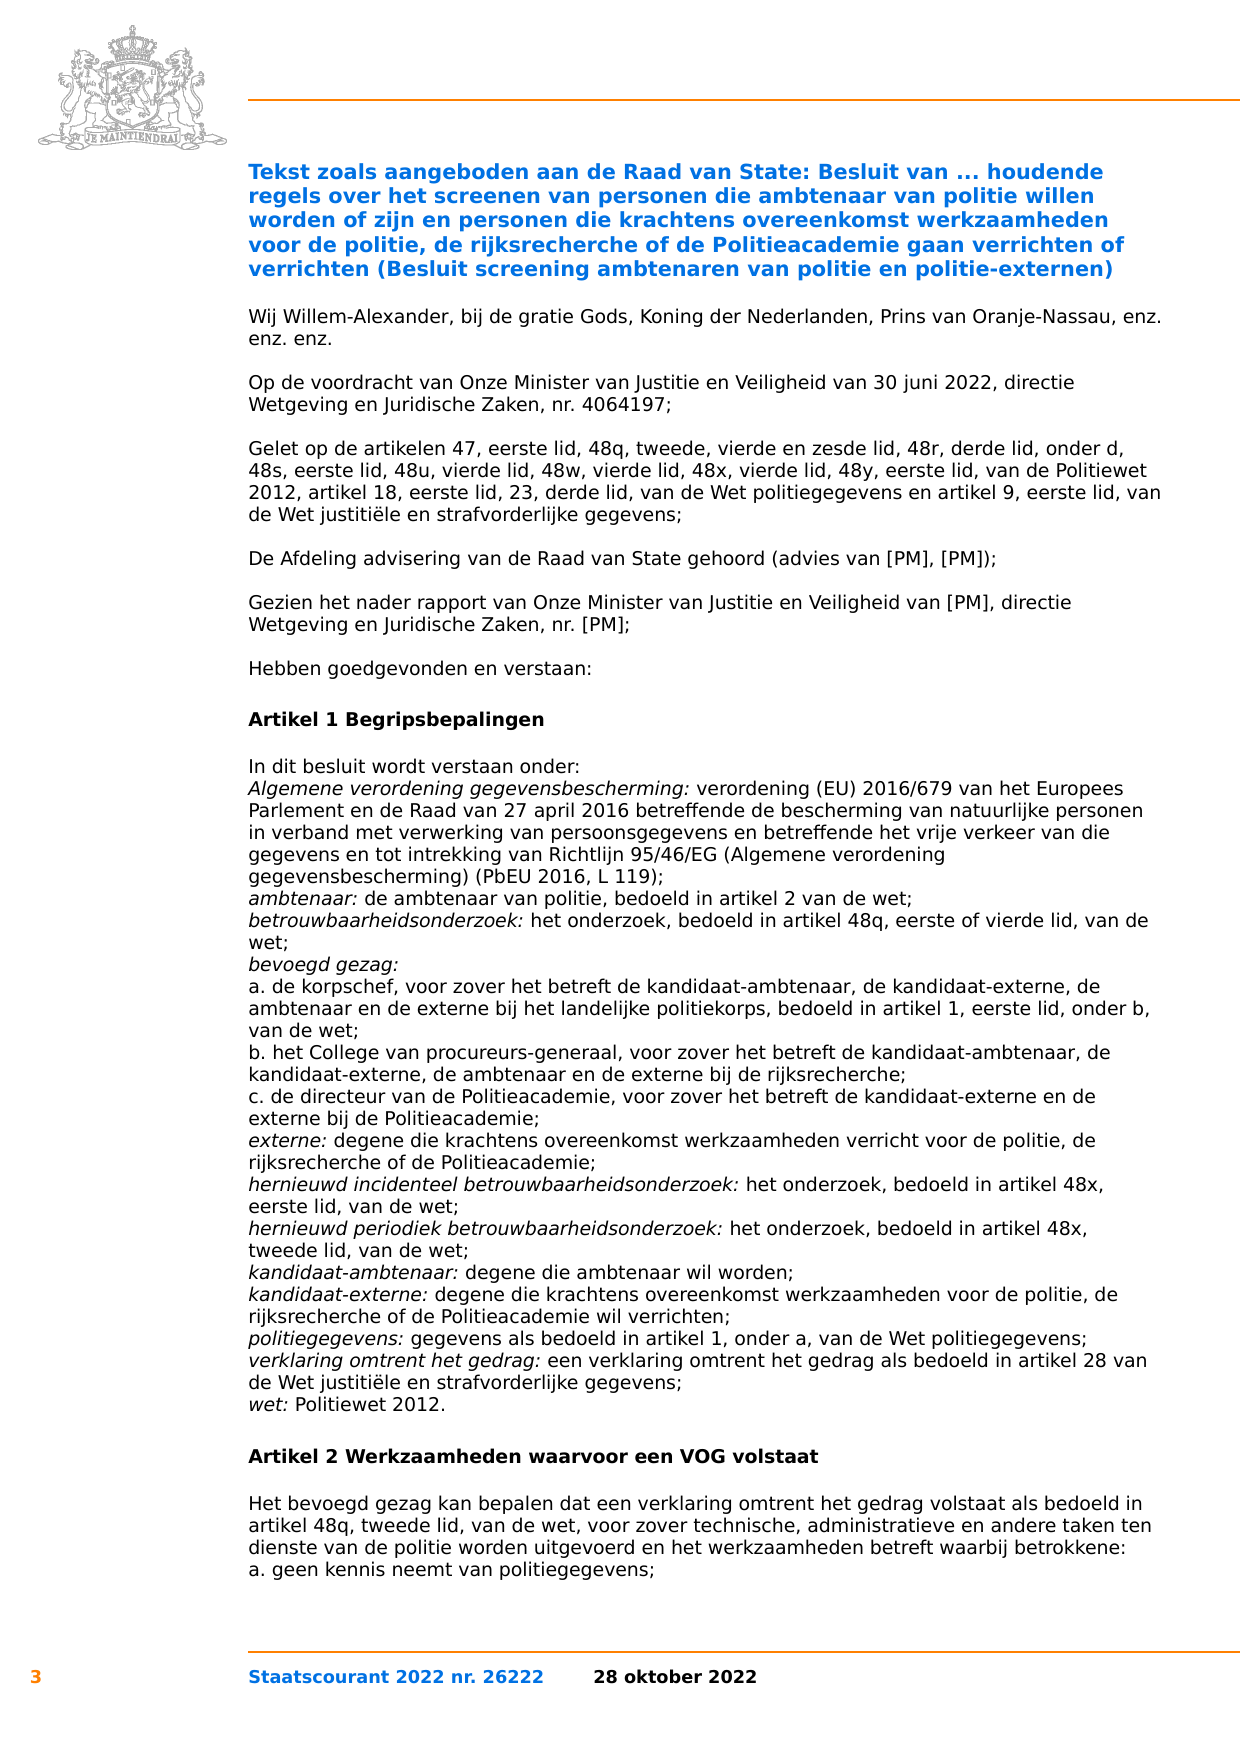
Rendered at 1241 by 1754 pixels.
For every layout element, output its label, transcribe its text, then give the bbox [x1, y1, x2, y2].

text externe: degene die krachtens overeenkomst werkzaamheden verricht voor de politie, de rijksrecherche of de Politieacademie; [248, 1130, 1163, 1174]
text Algemene verordening gegevensbescherming: verordening (EU) 2016/679 van het Europees Parlement en de Raad van 27 april 2016 betreffende de bescherming van natuurlijke personen in verband met verwerking van persoonsgegevens en betreffende het vrije verkeer van die gegevens en tot intrekking van Richtlijn 95/46/EG (Algemene verordening gegevensbescherming) (PbEU 2016, L 119); [248, 778, 1163, 888]
text wet: Politiewet 2012. [248, 1394, 1163, 1416]
text kandidaat-ambtenaar: degene die ambtenaar wil worden; [248, 1262, 1163, 1284]
text b. het College van procureurs-generaal, voor zover het betreft de kandidaat-ambtenaar, de kandidaat-externe, de ambtenaar en de externe bij de rijksrecherche; [248, 1042, 1163, 1086]
subtitle Tekst zoals aangeboden aan de Raad van State: Besluit van ... houdende regels over het screenen van personen die ambtenaar van politie willen worden of zijn en personen die krachtens overeenkomst werkzaamheden voor de politie, de rijksrecherche of de Politieacademie gaan verrichten of verrichten (Besluit screening ambtenaren van politie en politie-externen) [248, 160, 1163, 281]
text Gezien het nader rapport van Onze Minister van Justitie en Veiligheid van [PM], directie Wetgeving en Juridische Zaken, nr. [PM]; [248, 592, 1163, 636]
text Hebben goedgevonden en verstaan: [248, 657, 1163, 679]
text kandidaat-externe: degene die krachtens overeenkomst werkzaamheden voor de politie, de rijksrecherche of de Politieacademie wil verrichten; [248, 1284, 1163, 1328]
text c. de directeur van de Politieacademie, voor zover het betreft de kandidaat-externe en de externe bij de Politieacademie; [248, 1086, 1163, 1130]
text a. geen kennis neemt van politiegegevens; [248, 1559, 1163, 1581]
text Gelet op de artikelen 47, eerste lid, 48q, tweede, vierde en zesde lid, 48r, derde lid, onder d, 48s, eerste lid, 48u, vierde lid, 48w, vierde lid, 48x, vierde lid, 48y, eerste lid, van de Politiewet 2012, artikel 18, eerste lid, 23, derde lid, van de Wet politiegegevens en artikel 9, eerste lid, van de Wet justitiële en strafvorderlijke gegevens; [248, 438, 1163, 526]
text politiegegevens: gegevens als bedoeld in artikel 1, onder a, van de Wet politiegegevens; [248, 1328, 1163, 1350]
text hernieuwd incidenteel betrouwbaarheidsonderzoek: het onderzoek, bedoeld in artikel 48x, eerste lid, van de wet; [248, 1174, 1163, 1218]
text hernieuwd periodiek betrouwbaarheidsonderzoek: het onderzoek, bedoeld in artikel 48x, tweede lid, van de wet; [248, 1218, 1163, 1262]
subtitle Artikel 1 Begripsbepalingen [248, 709, 1163, 731]
text verklaring omtrent het gedrag: een verklaring omtrent het gedrag als bedoeld in artikel 28 van de Wet justitiële en strafvorderlijke gegevens; [248, 1350, 1163, 1394]
subtitle Artikel 2 Werkzaamheden waarvoor een VOG volstaat [248, 1446, 1163, 1468]
text Op de voordracht van Onze Minister van Justitie en Veiligheid van 30 juni 2022, directie Wetgeving en Juridische Zaken, nr. 4064197; [248, 372, 1163, 416]
text betrouwbaarheidsonderzoek: het onderzoek, bedoeld in artikel 48q, eerste of vierde lid, van de wet; [248, 910, 1163, 954]
text Het bevoegd gezag kan bepalen dat een verklaring omtrent het gedrag volstaat als bedoeld in artikel 48q, tweede lid, van de wet, voor zover technische, administratieve en andere taken ten dienste van de politie worden uitgevoerd en het werkzaamheden betreft waarbij betrokkene: [248, 1493, 1163, 1559]
text a. de korpschef, voor zover het betreft de kandidaat-ambtenaar, de kandidaat-externe, de ambtenaar en de externe bij het landelijke politiekorps, bedoeld in artikel 1, eerste lid, onder b, van de wet; [248, 976, 1163, 1042]
text bevoegd gezag: [248, 954, 1163, 976]
text De Afdeling advisering van de Raad van State gehoord (advies van [PM], [PM]); [248, 548, 1163, 570]
text In dit besluit wordt verstaan onder: [248, 756, 1163, 778]
text ambtenaar: de ambtenaar van politie, bedoeld in artikel 2 van de wet; [248, 888, 1163, 910]
text Wij Willem-Alexander, bij de gratie Gods, Koning der Nederlanden, Prins van Oranje-Nassau, enz. enz. enz. [248, 306, 1163, 350]
picture [38, 25, 227, 150]
